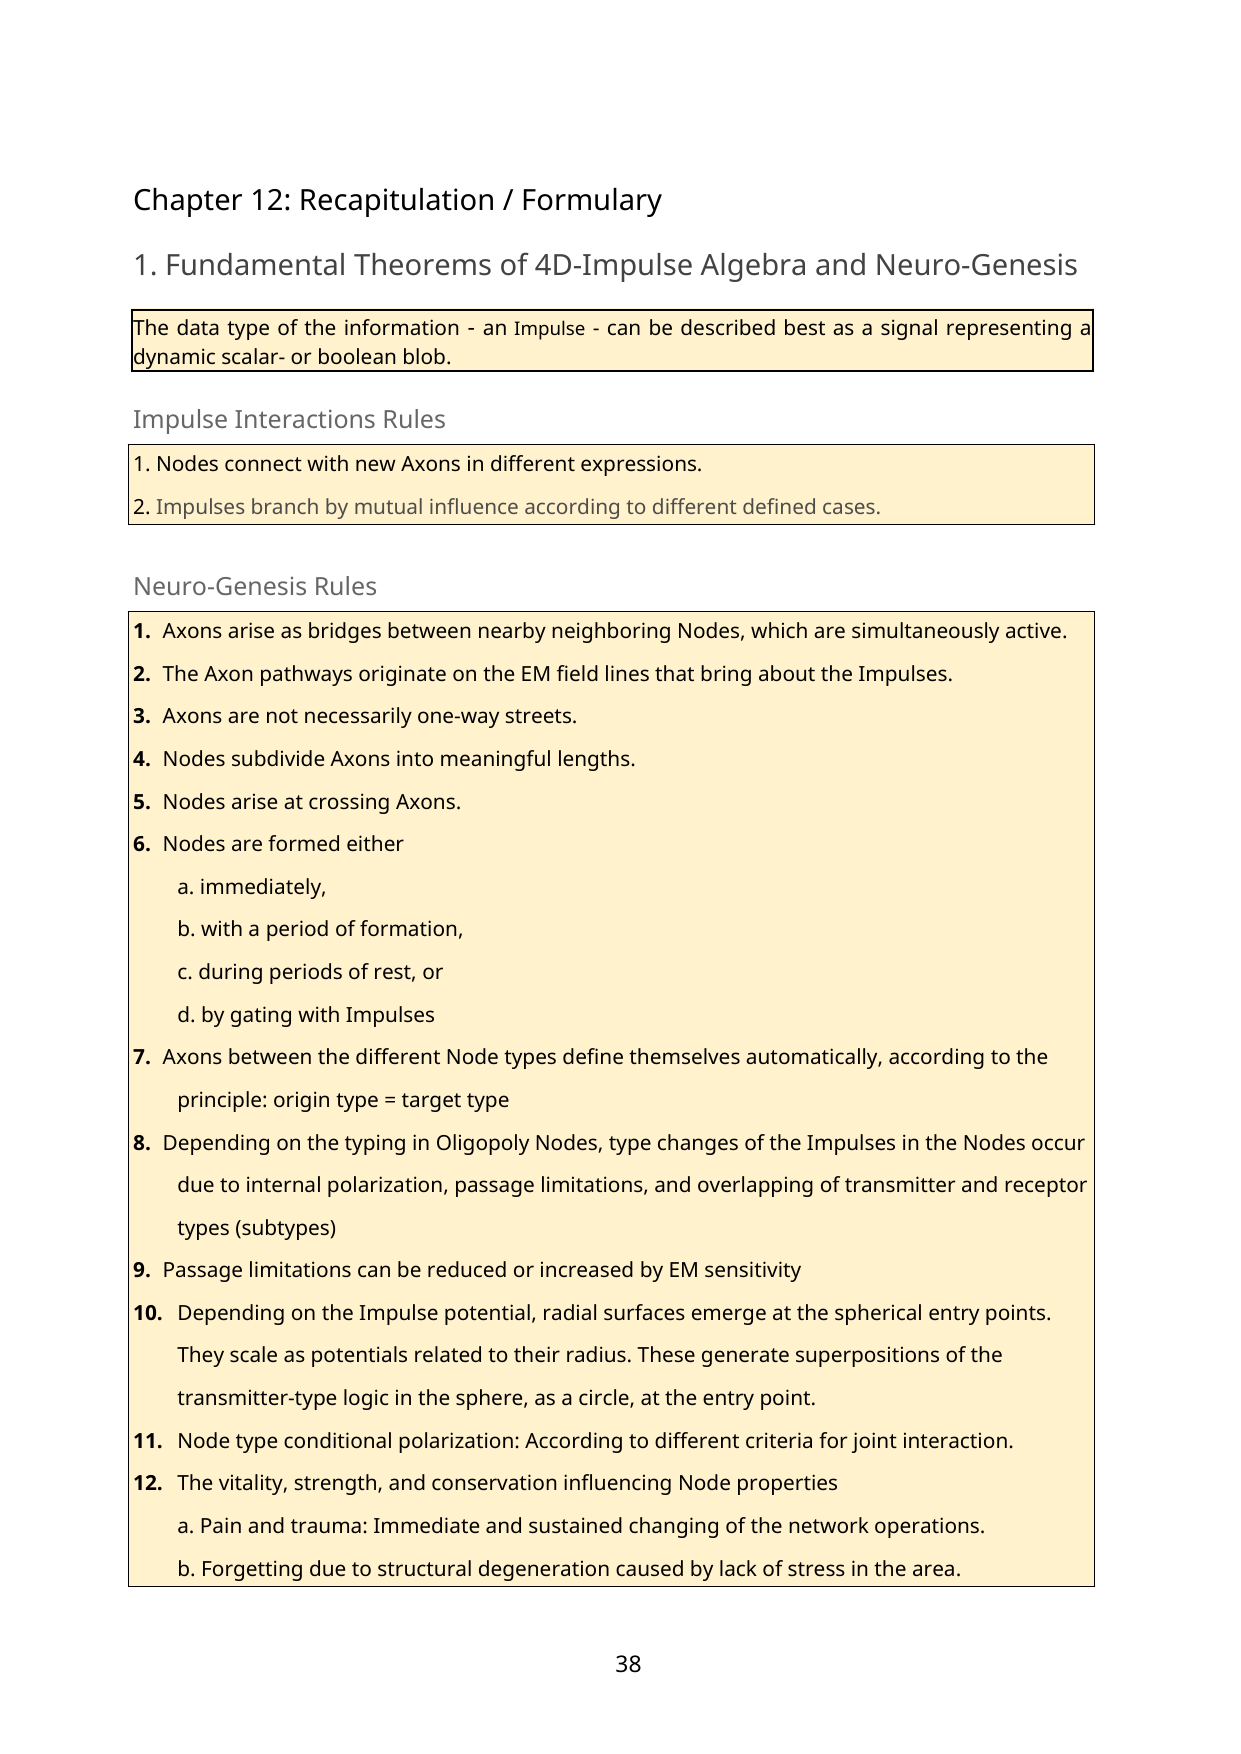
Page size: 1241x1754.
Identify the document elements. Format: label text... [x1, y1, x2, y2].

subtitle Neuro-Genesis Rules [133, 569, 1124, 603]
text 1. Nodes connect with new Axons in different expressions. [129, 445, 1094, 478]
text 2. Impulses branch by mutual influence according to different defined cases. [129, 487, 1094, 524]
list Passage limitations can be reduced or increased by EM sensitivity [129, 1250, 1094, 1284]
subtitle Chapter 12: Recapitulation / Formulary [133, 179, 1124, 219]
list Nodes subdivide Axons into meaningful lengths. [129, 739, 1094, 773]
text b. Forgetting due to structural degeneration caused by lack of stress in the area. [129, 1548, 1094, 1586]
list Nodes arise at crossing Axons. [129, 782, 1094, 815]
list The Axon pathways originate on the EM field lines that bring about the Impulses. [129, 654, 1094, 687]
list Depending on the Impulse potential, radial surfaces emerge at the spherical entry points. They scale as potentials related to their radius. These generate superpositions of the transmitter-type logic in the sphere, as a circle, at the entry point. [129, 1293, 1094, 1412]
list Nodes are formed either a. immediately, b. with a period of formation, c. during periods of rest, or d. by gating with Impulses [129, 824, 1094, 1028]
list Axons are not necessarily one-way streets. [129, 696, 1094, 730]
text a. Pain and trauma: Immediate and sustained changing of the network operations. [129, 1506, 1094, 1539]
text The data type of the information - an Impulse - can be described best as a signal representing a dynamic scalar- or boolean blob. [133, 311, 1092, 370]
list Depending on the typing in Oligopoly Nodes, type changes of the Impulses in the Nodes occur due to internal polarization, passage limitations, and overlapping of transmitter and receptor types (subtypes) [129, 1122, 1094, 1241]
subtitle 1. Fundamental Theorems of 4D-Impulse Algebra and Neuro-Genesis [133, 244, 1124, 283]
subtitle Impulse Interactions Rules [133, 402, 1124, 436]
list The vitality, strength, and conservation influencing Node properties [129, 1463, 1094, 1497]
list Axons between the different Node types define themselves automatically, according to the principle: origin type = target type [129, 1037, 1094, 1113]
list Node type conditional polarization: According to different criteria for joint interaction. [129, 1421, 1094, 1454]
list Axons arise as bridges between nearby neighboring Nodes, which are simultaneously active. [129, 612, 1094, 645]
